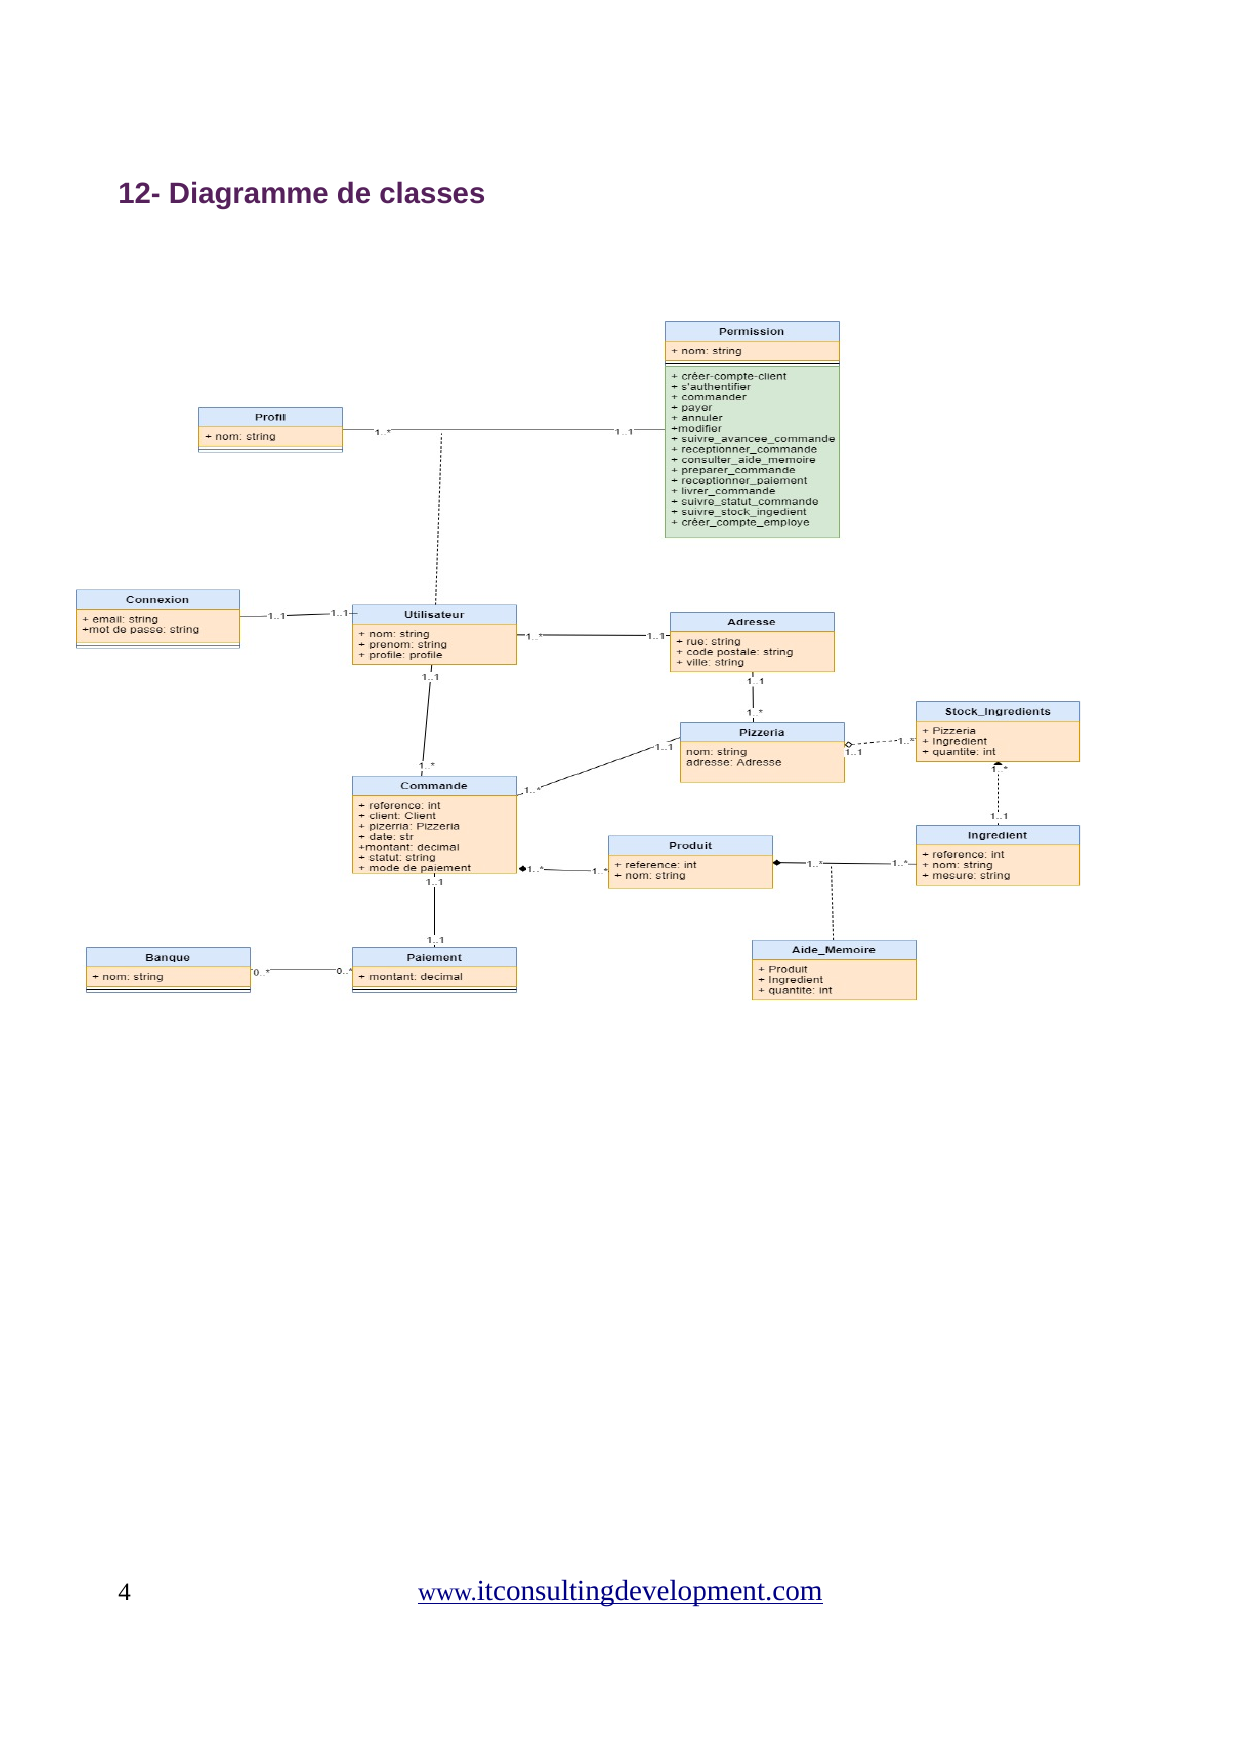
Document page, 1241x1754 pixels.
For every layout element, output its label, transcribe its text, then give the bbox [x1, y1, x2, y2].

picture [76, 321, 1080, 1002]
subtitle 12- Diagramme de classes [118, 176, 1122, 210]
